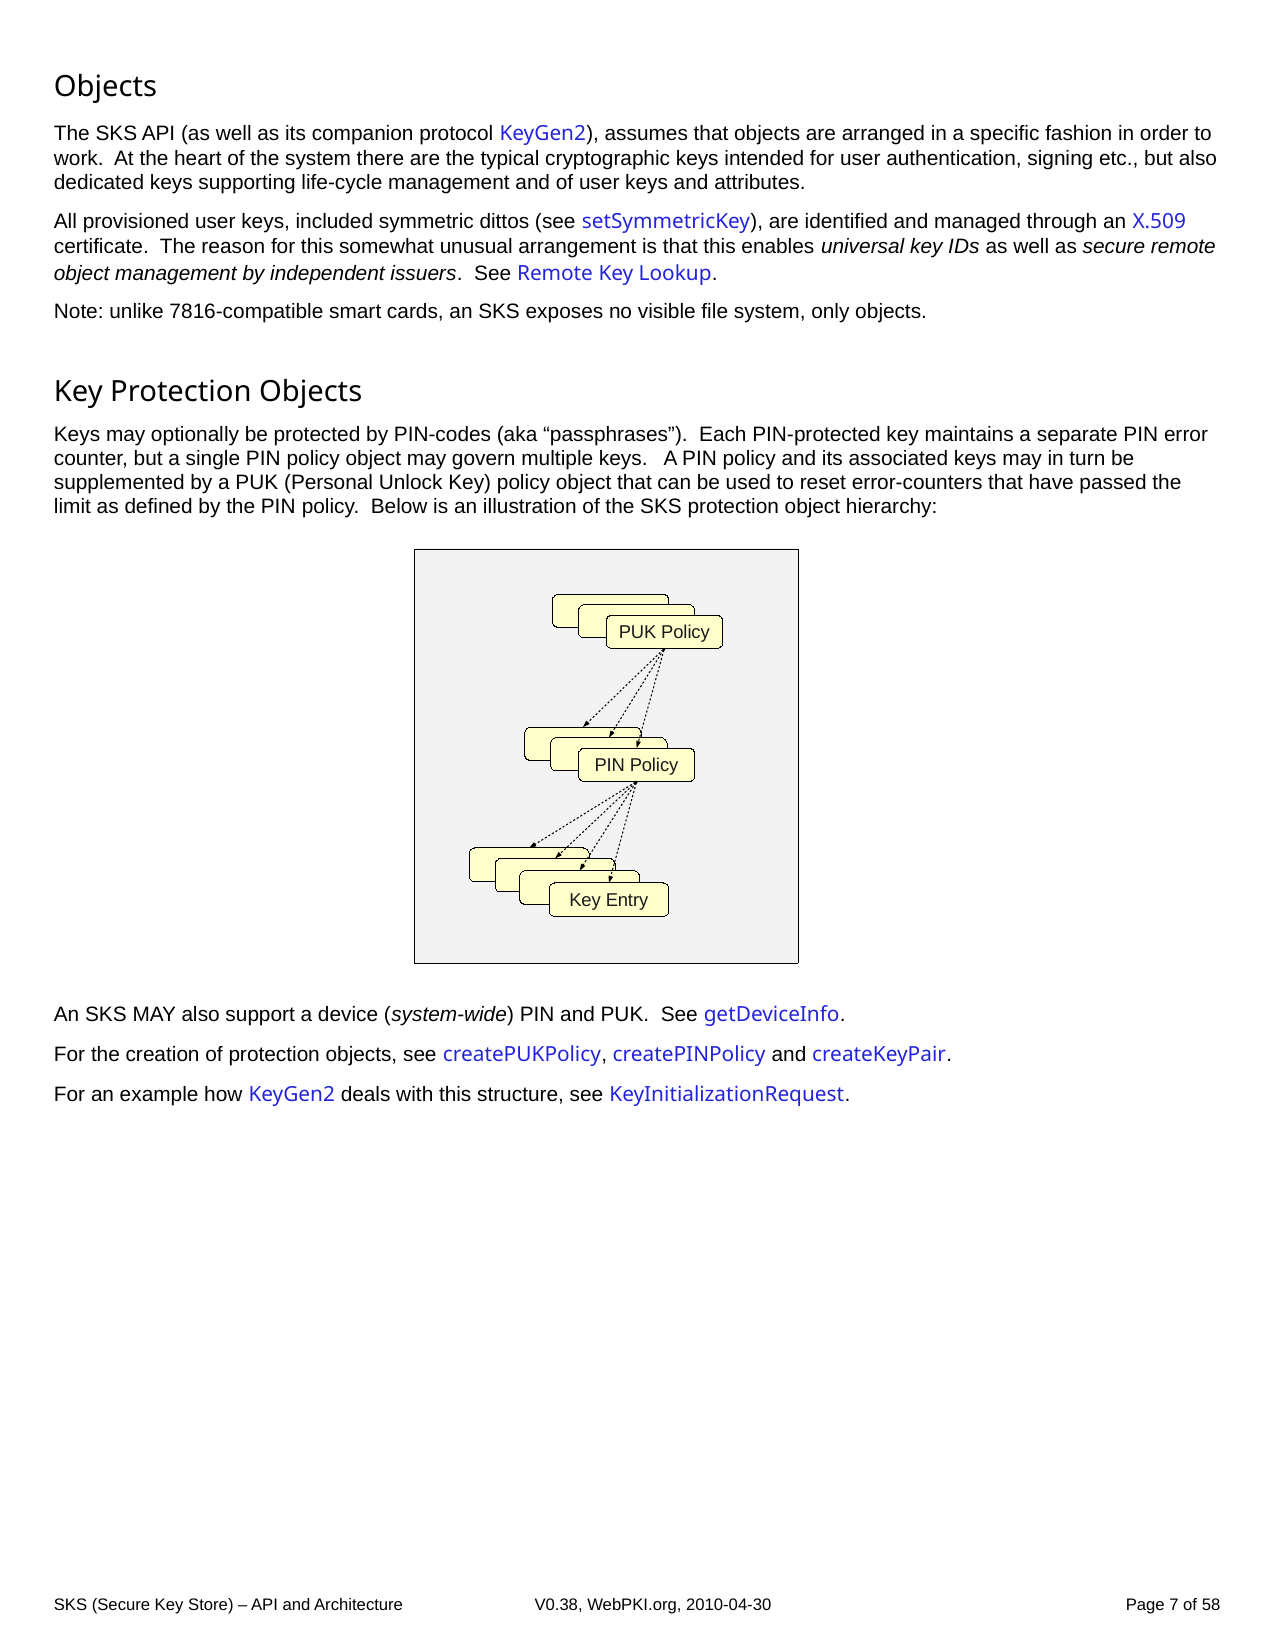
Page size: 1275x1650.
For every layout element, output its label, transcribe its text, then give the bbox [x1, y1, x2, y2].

subtitle Objects [54, 66, 1221, 105]
text Keys may optionally be protected by PIN-codes (aka “passphrases”). Each PIN-protected key maintains a separate PIN error counter, but a single PIN policy object may govern multiple keys. A PIN policy and its associated keys may in turn be supplemented by a PUK (Personal Unlock Key) policy object that can be used to reset error-counters that have passed the limit as defined by the PIN policy. Below is an illustration of the SKS protection object hierarchy: [54, 422, 1221, 518]
text All provisioned user keys, included symmetric dittos (see setSymmetricKey), are identified and managed through an X.509 certificate. The reason for this somewhat unusual arrangement is that this enables universal key IDs as well as secure remote object management by independent issuers. See Remote Key Lookup. [54, 206, 1221, 287]
text For the creation of protection objects, see createPUKPolicy, createPINPolicy and createKeyPair. [54, 1039, 1221, 1067]
text An SKS MAY also support a device (system-wide) PIN and PUK. See getDeviceInfo. [54, 999, 1221, 1027]
text Note: unlike 7816-compatible smart cards, an SKS exposes no visible file system, only objects. [54, 298, 1221, 322]
text The SKS API (as well as its companion protocol KeyGen2), assumes that objects are arranged in a specific fashion in order to work. At the heart of the system there are the typical cryptographic keys intended for user authentication, signing etc., but also dedicated keys supporting life-cycle management and of user keys and attributes. [54, 118, 1221, 194]
text For an example how KeyGen2 deals with this structure, see KeyInitializationRequest. [54, 1079, 1221, 1108]
subtitle Key Protection Objects [54, 370, 1221, 410]
